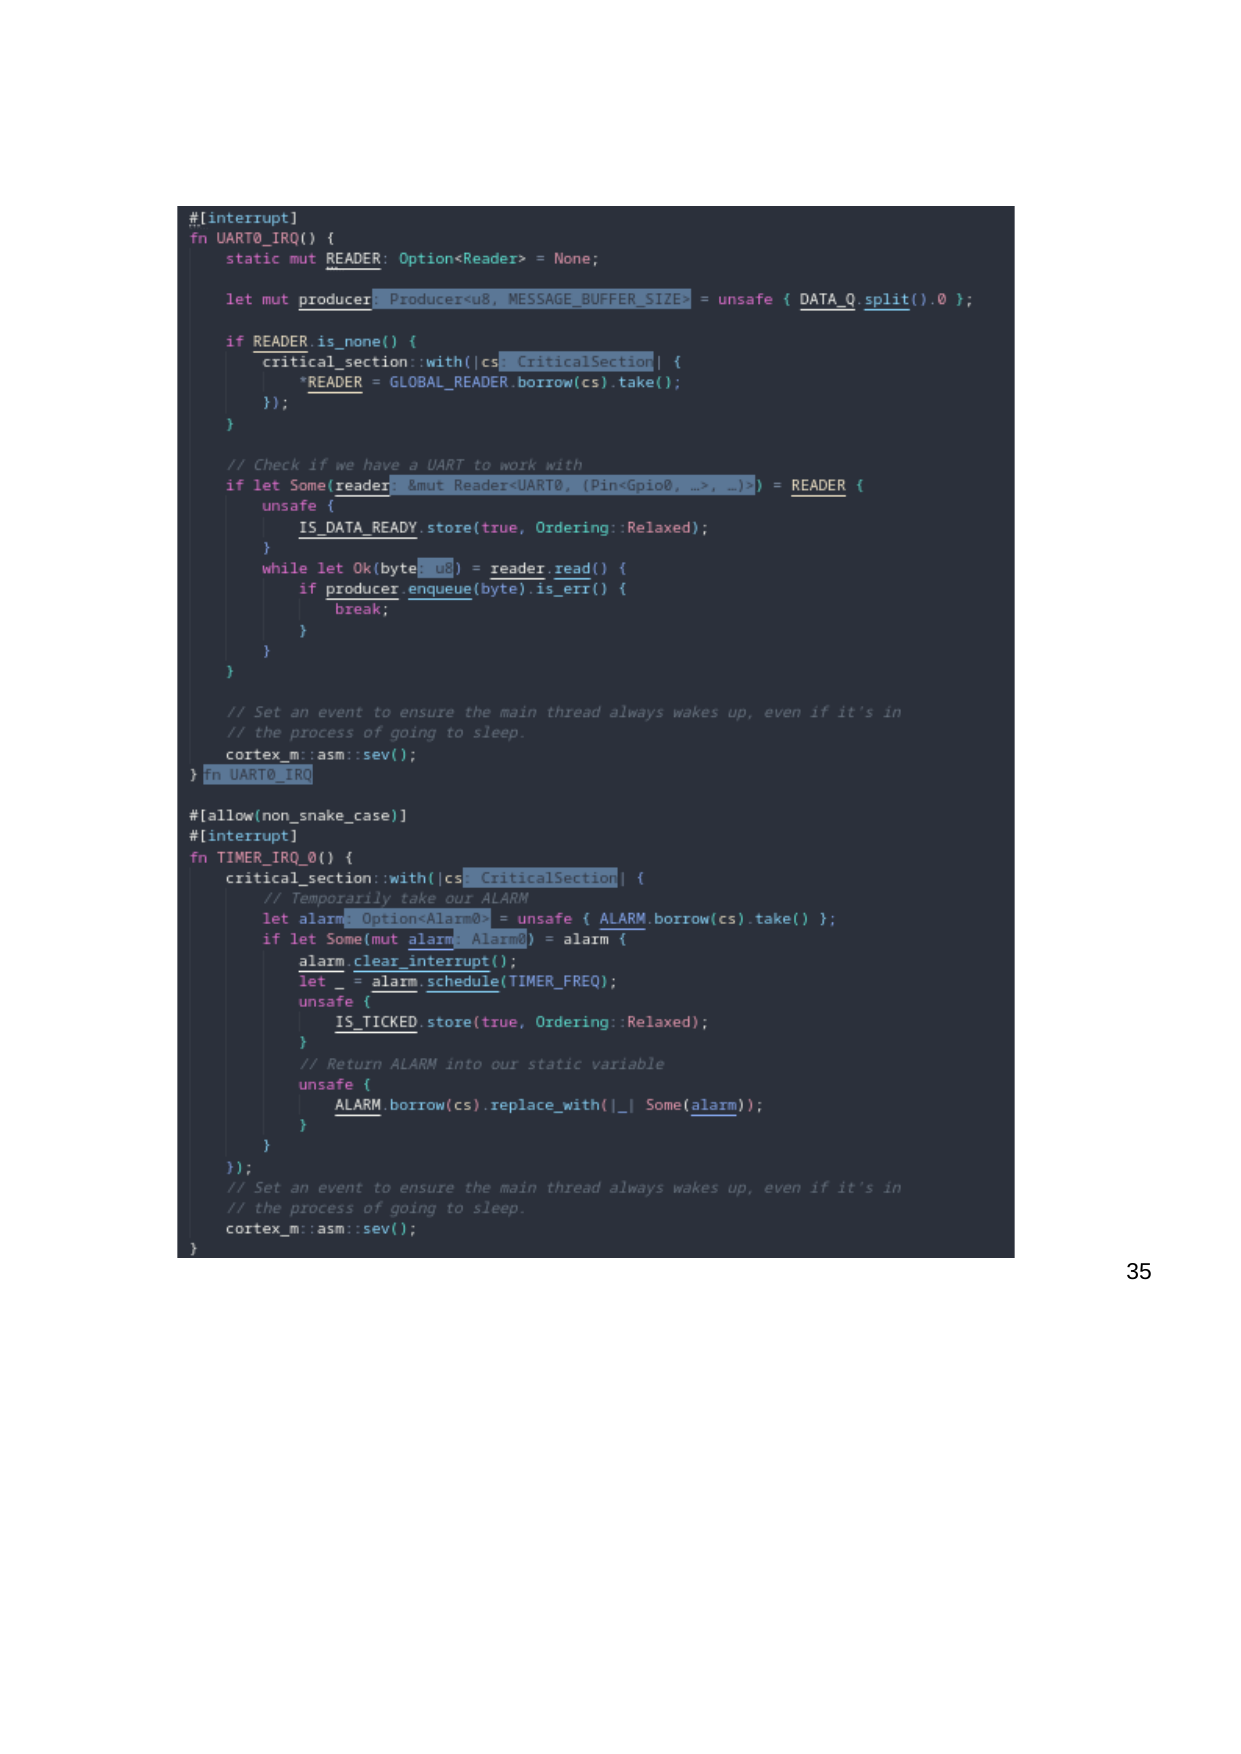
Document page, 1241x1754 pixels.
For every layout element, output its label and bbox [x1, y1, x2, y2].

picture [177, 206, 1015, 1258]
